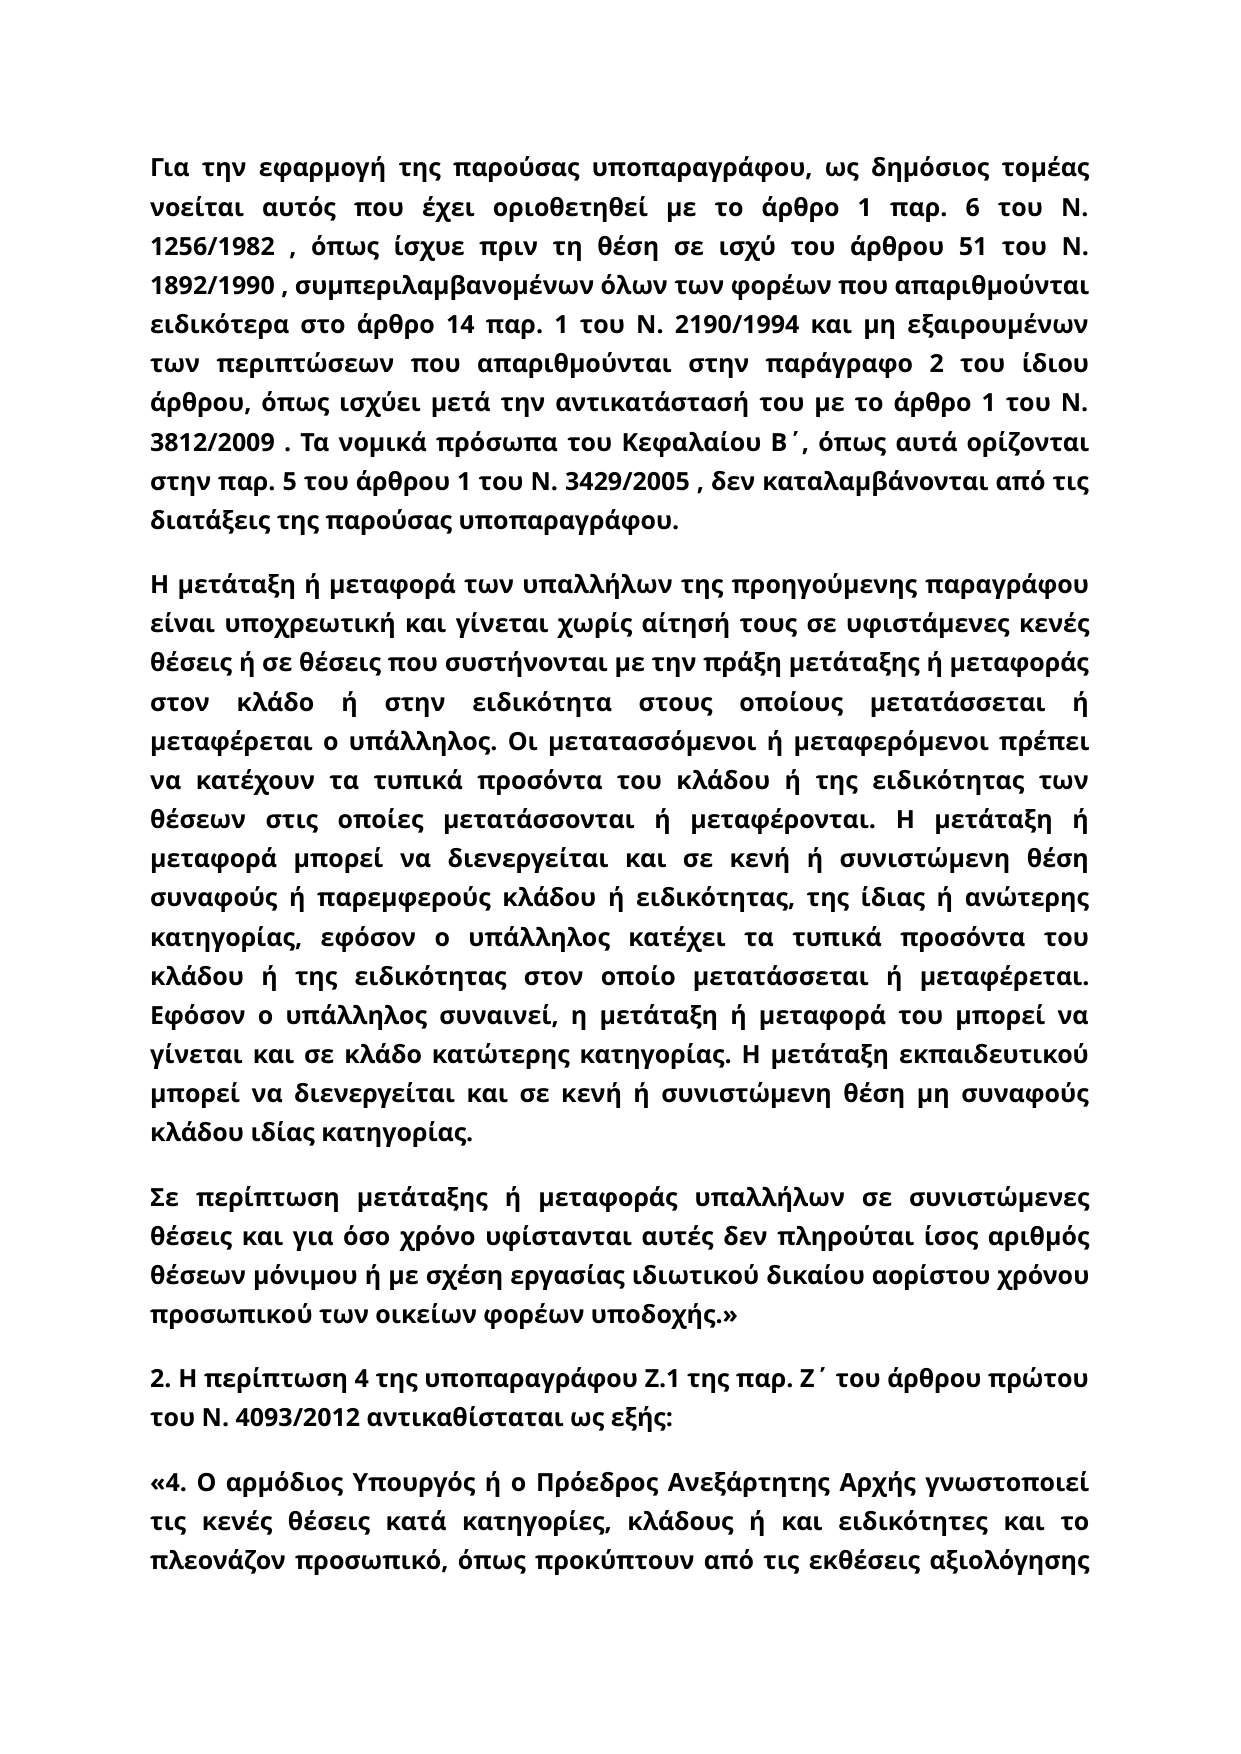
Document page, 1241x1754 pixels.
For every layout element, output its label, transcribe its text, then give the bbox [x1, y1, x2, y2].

text Η μετάταξη ή μεταφορά των υπαλλήλων της προηγούμενης παραγράφου είναι υποχρεωτική και γίνεται χωρίς αίτησή τους σε υφιστάμενες κενές θέσεις ή σε θέσεις που συστήνονται με την πράξη μετάταξης ή μεταφοράς στον κλάδο ή στην ειδικότητα στους οποίους μετατάσσεται ή μεταφέρεται ο υπάλληλος. Οι μετατασσόμενοι ή μεταφερόμενοι πρέπει να κατέχουν τα τυπικά προσόντα του κλάδου ή της ειδικότητας των θέσεων στις οποίες μετατάσσονται ή μεταφέρονται. Η μετάταξη ή μεταφορά μπορεί να διενεργείται και σε κενή ή συνιστώμενη θέση συναφούς ή παρεμφερούς κλάδου ή ειδικότητας, της ίδιας ή ανώτερης κατηγορίας, εφόσον ο υπάλληλος κατέχει τα τυπικά προσόντα του κλάδου ή της ειδικότητας στον οποίο μετατάσσεται ή μεταφέρεται. Εφόσον ο υπάλληλος συναινεί, η μετάταξη ή μεταφορά του μπορεί να γίνεται και σε κλάδο κατώτερης κατηγορίας. Η μετάταξη εκπαιδευτικού μπορεί να διενεργείται και σε κενή ή συνιστώμενη θέση μη συναφούς κλάδου ιδίας κατηγορίας. [150, 567, 1090, 1149]
text Για την εφαρμογή της παρούσας υποπαραγράφου, ως δημόσιος τομέας νοείται αυτός που έχει οριοθετηθεί με το άρθρο 1 παρ. 6 του Ν. 1256/1982 , όπως ίσχυε πριν τη θέση σε ισχύ του άρθρου 51 του Ν. 1892/1990 , συμπεριλαμβανομένων όλων των φορέων που απαριθμούνται ειδικότερα στο άρθρο 14 παρ. 1 του Ν. 2190/1994 και μη εξαιρουμένων των περιπτώσεων που απαριθμούνται στην παράγραφο 2 του ίδιου άρθρου, όπως ισχύει μετά την αντικατάστασή του με το άρθρο 1 του Ν. 3812/2009 . Τα νομικά πρόσωπα του Κεφαλαίου Β΄, όπως αυτά ορίζονται στην παρ. 5 του άρθρου 1 του Ν. 3429/2005 , δεν καταλαμβάνονται από τις διατάξεις της παρούσας υποπαραγράφου. [150, 150, 1090, 537]
text «4. Ο αρμόδιος Υπουργός ή ο Πρόεδρος Ανεξάρτητης Αρχής γνωστοποιεί τις κενές θέσεις κατά κατηγορίες, κλάδους ή και ειδικότητες και το πλεονάζον προσωπικό, όπως προκύπτουν από τις εκθέσεις αξιολόγησης [150, 1464, 1090, 1577]
text 2. Η περίπτωση 4 της υποπαραγράφου Ζ.1 της παρ. Ζ΄ του άρθρου πρώτου του Ν. 4093/2012 αντικαθίσταται ως εξής: [150, 1361, 1090, 1434]
text Σε περίπτωση μετάταξης ή μεταφοράς υπαλλήλων σε συνιστώμενες θέσεις και για όσο χρόνο υφίστανται αυτές δεν πληρούται ίσος αριθμός θέσεων μόνιμου ή με σχέση εργασίας ιδιωτικού δικαίου αορίστου χρόνου προσωπικού των οικείων φορέων υποδοχής.» [150, 1179, 1090, 1331]
